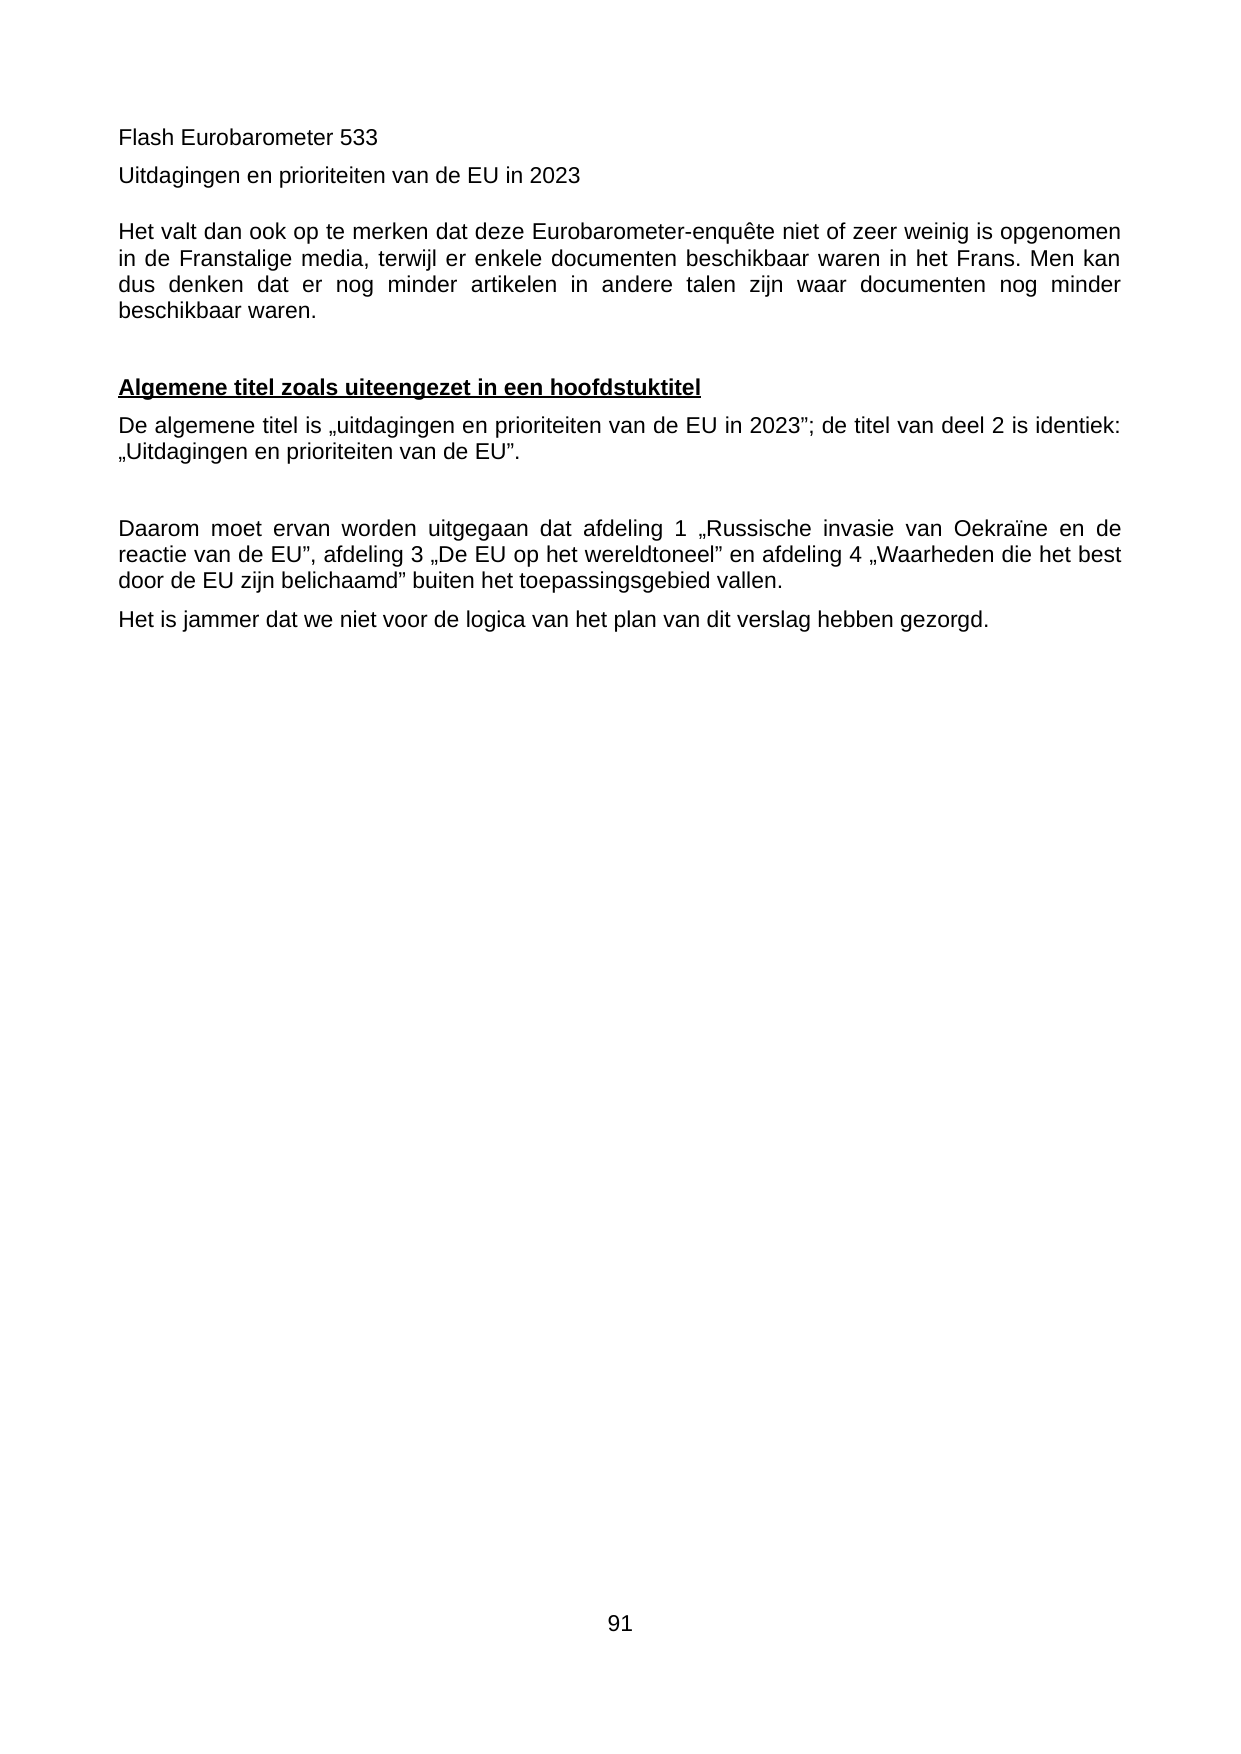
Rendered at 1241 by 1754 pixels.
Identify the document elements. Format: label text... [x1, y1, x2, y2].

text Daarom moet ervan worden uitgegaan dat afdeling 1 „Russische invasie van Oekraïne en de reactie van de EU”, afdeling 3 „De EU op het wereldtoneel” en afdeling 4 „Waarheden die het best door de EU zijn belichaamd” buiten het toepassingsgebied vallen. [118, 515, 1122, 594]
text Algemene titel zoals uiteengezet in een hoofdstuktitel [118, 374, 1122, 400]
text De algemene titel is „uitdagingen en prioriteiten van de EU in 2023”; de titel van deel 2 is identiek: „Uitdagingen en prioriteiten van de EU”. [118, 412, 1122, 464]
text Het is jammer dat we niet voor de logica van het plan van dit verslag hebben gezorgd. [118, 606, 1122, 632]
text Het valt dan ook op te merken dat deze Eurobarometer-enquête niet of zeer weinig is opgenomen in de Franstalige media, terwijl er enkele documenten beschikbaar waren in het Frans. Men kan dus denken dat er nog minder artikelen in andere talen zijn waar documenten nog minder beschikbaar waren. [118, 218, 1122, 323]
